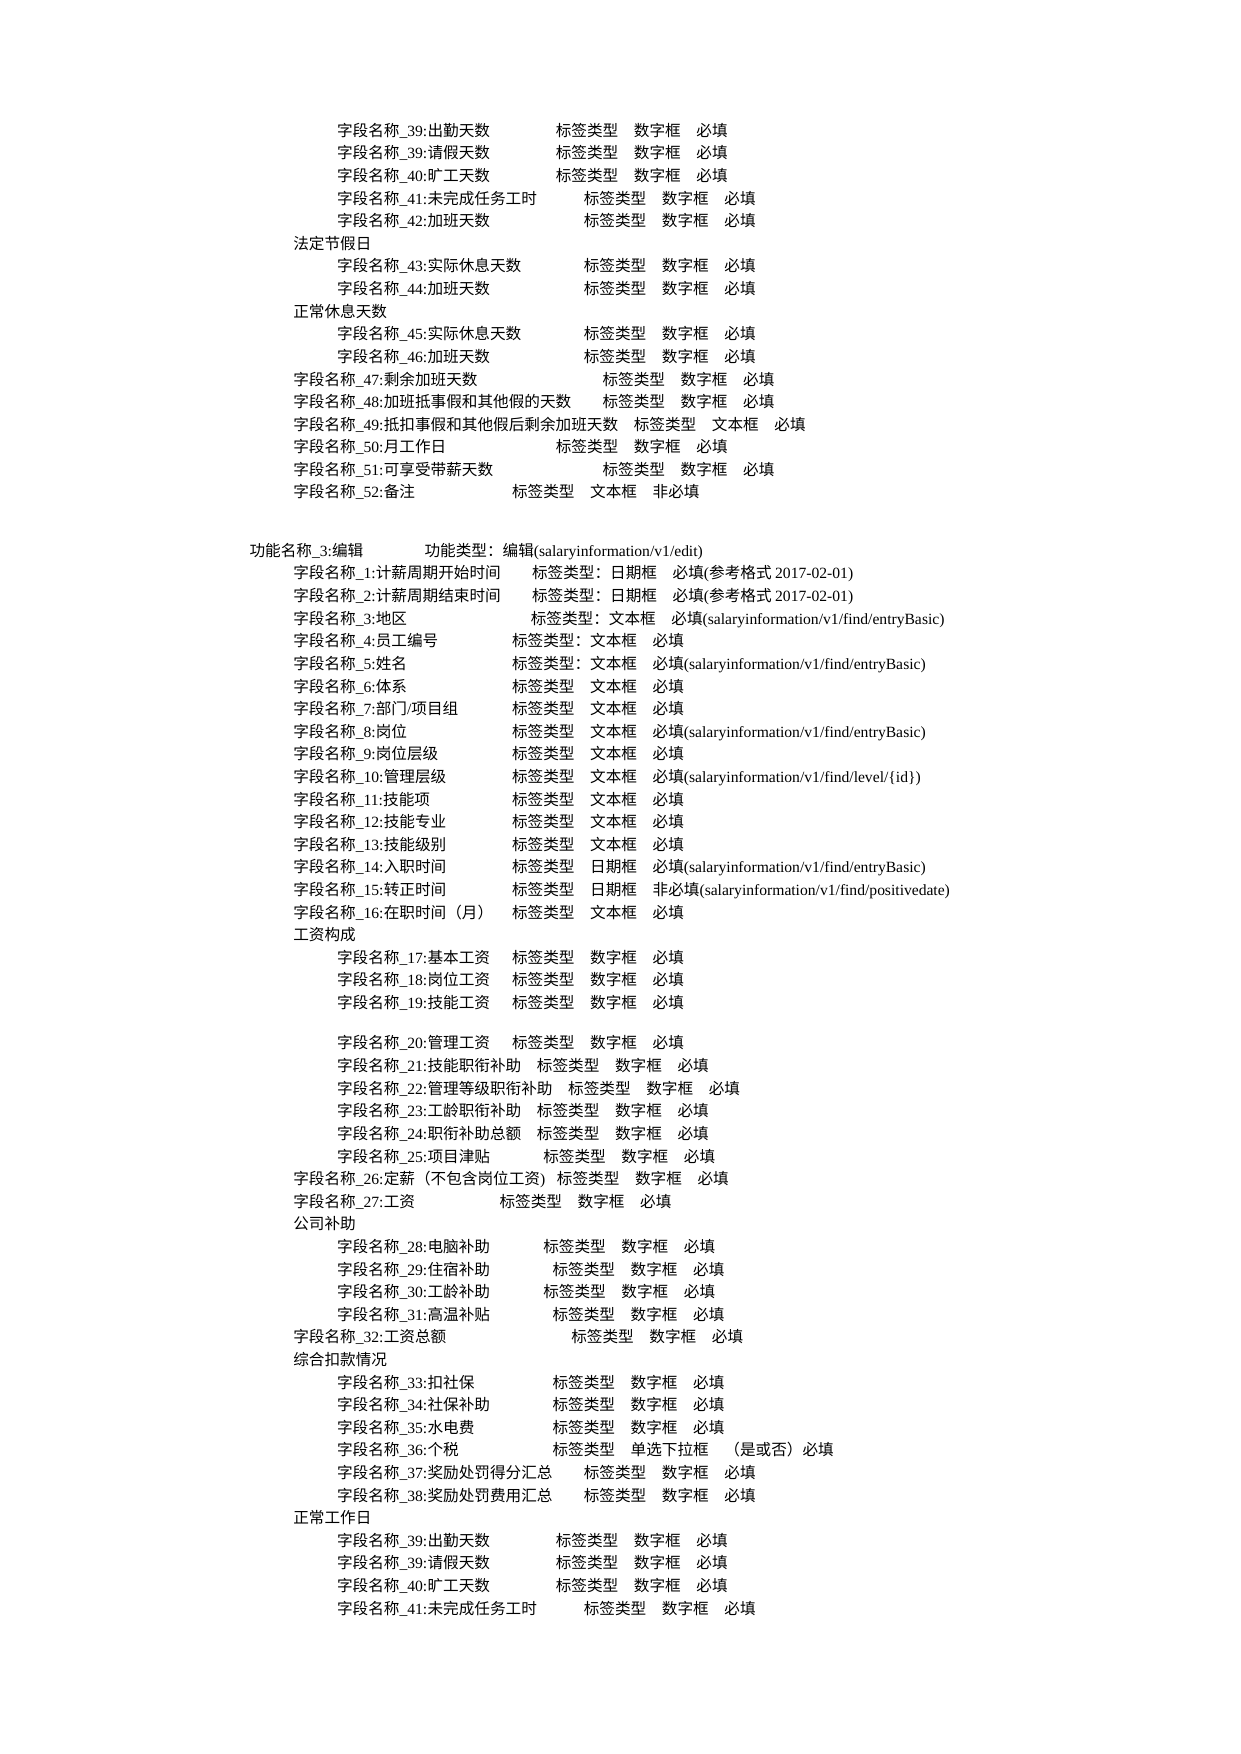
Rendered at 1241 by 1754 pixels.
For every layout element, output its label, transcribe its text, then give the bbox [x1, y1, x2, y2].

text 字段名称_26:定薪（不包含岗位工资) 标签类型 数字框 必填 [118, 1166, 1122, 1189]
text 字段名称_25:项目津贴 标签类型 数字框 必填 [118, 1144, 1122, 1166]
text 字段名称_9:岗位层级 标签类型 文本框 必填 [118, 742, 1122, 764]
text 字段名称_1:计薪周期开始时间 标签类型：日期框 必填(参考格式 2017-02-01) [118, 561, 1122, 583]
text 字段名称_11:技能项 标签类型 文本框 必填 [118, 787, 1122, 809]
text 字段名称_19:技能工资 标签类型 数字框 必填 [118, 990, 1122, 1013]
text 字段名称_28:电脑补助 标签类型 数字框 必填 [118, 1234, 1122, 1257]
text 字段名称_45:实际休息天数 标签类型 数字框 必填 [118, 322, 1122, 344]
text 字段名称_23:工龄职衔补助 标签类型 数字框 必填 [118, 1099, 1122, 1121]
text 字段名称_35:水电费 标签类型 数字框 必填 [118, 1415, 1122, 1438]
text 字段名称_13:技能级别 标签类型 文本框 必填 [118, 832, 1122, 855]
text 综合扣款情况 [118, 1347, 1122, 1370]
text 字段名称_38:奖励处罚费用汇总 标签类型 数字框 必填 [118, 1483, 1122, 1506]
text 字段名称_6:体系 标签类型 文本框 必填 [118, 674, 1122, 696]
text 字段名称_14:入职时间 标签类型 日期框 必填(salaryinformation/v1/find/entryBasic) [118, 855, 1122, 877]
text 字段名称_20:管理工资 标签类型 数字框 必填 [118, 1031, 1122, 1053]
text 字段名称_48:加班抵事假和其他假的天数 标签类型 数字框 必填 [118, 389, 1122, 412]
text 工资构成 [118, 922, 1122, 945]
text 字段名称_41:未完成任务工时 标签类型 数字框 必填 [118, 1596, 1122, 1618]
text 字段名称_2:计薪周期结束时间 标签类型：日期框 必填(参考格式 2017-02-01) [118, 583, 1122, 606]
text 字段名称_30:工龄补助 标签类型 数字框 必填 [118, 1279, 1122, 1302]
text 字段名称_49:抵扣事假和其他假后剩余加班天数 标签类型 文本框 必填 [118, 412, 1122, 434]
text 字段名称_51:可享受带薪天数 标签类型 数字框 必填 [118, 457, 1122, 480]
text 字段名称_50:月工作日 标签类型 数字框 必填 [118, 434, 1122, 457]
text 字段名称_39:出勤天数 标签类型 数字框 必填 [118, 1528, 1122, 1551]
text 字段名称_18:岗位工资 标签类型 数字框 必填 [118, 968, 1122, 990]
text 字段名称_7:部门/项目组 标签类型 文本框 必填 [118, 696, 1122, 719]
text 字段名称_43:实际休息天数 标签类型 数字框 必填 [118, 254, 1122, 276]
text 字段名称_27:工资 标签类型 数字框 必填 [118, 1189, 1122, 1212]
text 字段名称_3:地区 标签类型：文本框 必填(salaryinformation/v1/find/entryBasic) [118, 606, 1122, 629]
text 字段名称_4:员工编号 标签类型：文本框 必填 [118, 629, 1122, 651]
text 字段名称_39:出勤天数 标签类型 数字框 必填 [118, 118, 1122, 141]
text 字段名称_39:请假天数 标签类型 数字框 必填 [118, 141, 1122, 163]
text 功能名称_3:编辑 功能类型：编辑(salaryinformation/v1/edit) [118, 538, 1122, 561]
text 字段名称_17:基本工资 标签类型 数字框 必填 [118, 945, 1122, 968]
text 字段名称_52:备注 标签类型 文本框 非必填 [118, 480, 1122, 502]
text 字段名称_16:在职时间（月） 标签类型 文本框 必填 [118, 900, 1122, 922]
text 字段名称_24:职衔补助总额 标签类型 数字框 必填 [118, 1121, 1122, 1144]
text 字段名称_42:加班天数 标签类型 数字框 必填 [118, 208, 1122, 231]
text 字段名称_40:旷工天数 标签类型 数字框 必填 [118, 163, 1122, 186]
text 字段名称_33:扣社保 标签类型 数字框 必填 [118, 1370, 1122, 1392]
text 字段名称_29:住宿补助 标签类型 数字框 必填 [118, 1257, 1122, 1279]
text 字段名称_32:工资总额 标签类型 数字框 必填 [118, 1325, 1122, 1347]
text 正常休息天数 [118, 299, 1122, 322]
text 字段名称_47:剩余加班天数 标签类型 数字框 必填 [118, 367, 1122, 389]
text 字段名称_8:岗位 标签类型 文本框 必填(salaryinformation/v1/find/entryBasic) [118, 719, 1122, 742]
text 字段名称_37:奖励处罚得分汇总 标签类型 数字框 必填 [118, 1460, 1122, 1483]
text 字段名称_36:个税 标签类型 单选下拉框 （是或否）必填 [118, 1438, 1122, 1460]
text 字段名称_40:旷工天数 标签类型 数字框 必填 [118, 1573, 1122, 1596]
text 字段名称_21:技能职衔补助 标签类型 数字框 必填 [118, 1053, 1122, 1076]
text 字段名称_10:管理层级 标签类型 文本框 必填(salaryinformation/v1/find/level/{id}) [118, 764, 1122, 787]
text 字段名称_31:高温补贴 标签类型 数字框 必填 [118, 1302, 1122, 1325]
text 字段名称_34:社保补助 标签类型 数字框 必填 [118, 1392, 1122, 1415]
text 字段名称_12:技能专业 标签类型 文本框 必填 [118, 809, 1122, 832]
text 正常工作日 [118, 1506, 1122, 1528]
text 公司补助 [118, 1212, 1122, 1234]
text 字段名称_44:加班天数 标签类型 数字框 必填 [118, 276, 1122, 299]
text 法定节假日 [118, 231, 1122, 254]
text 字段名称_41:未完成任务工时 标签类型 数字框 必填 [118, 186, 1122, 208]
text 字段名称_5:姓名 标签类型：文本框 必填(salaryinformation/v1/find/entryBasic) [118, 651, 1122, 674]
text 字段名称_39:请假天数 标签类型 数字框 必填 [118, 1551, 1122, 1573]
text 字段名称_22:管理等级职衔补助 标签类型 数字框 必填 [118, 1076, 1122, 1099]
text 字段名称_15:转正时间 标签类型 日期框 非必填(salaryinformation/v1/find/positivedate) [118, 877, 1122, 900]
text 字段名称_46:加班天数 标签类型 数字框 必填 [118, 344, 1122, 367]
